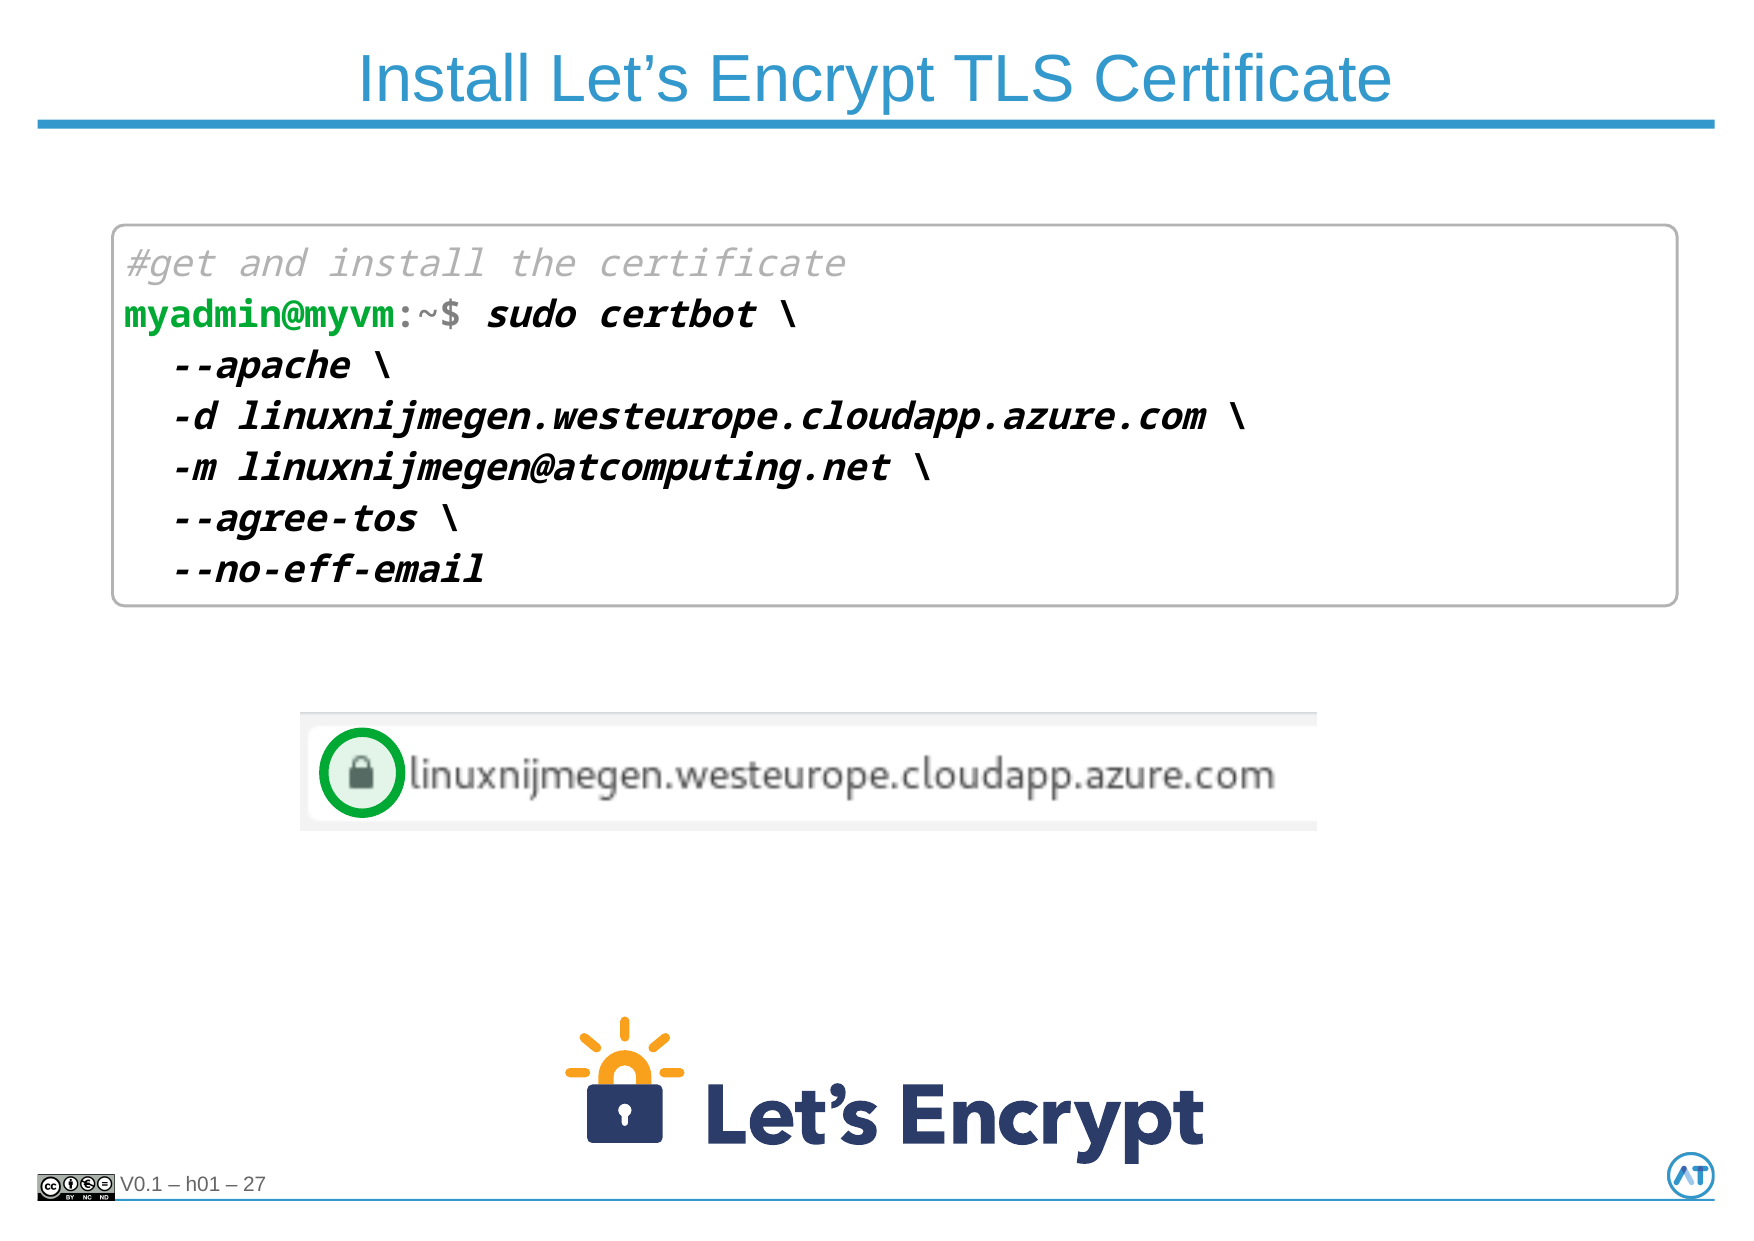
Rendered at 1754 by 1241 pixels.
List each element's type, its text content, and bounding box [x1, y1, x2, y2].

text_box #get and install the certificate myadmin@myvm:~$ sudo certbot \ --apache \ -d linuxnijmegen.westeurope.cloudapp.azure.com \ -m linuxnijmegen@atcomputing.net \ --agree-tos \ --no-eff-email [112, 225, 1678, 606]
picture [562, 1012, 1206, 1168]
text_box [323, 732, 401, 814]
picture [1667, 1152, 1715, 1199]
title Install Let’s Encrypt TLS Certificate [37, 37, 1715, 120]
picture [37, 1174, 115, 1201]
picture [300, 712, 1317, 831]
